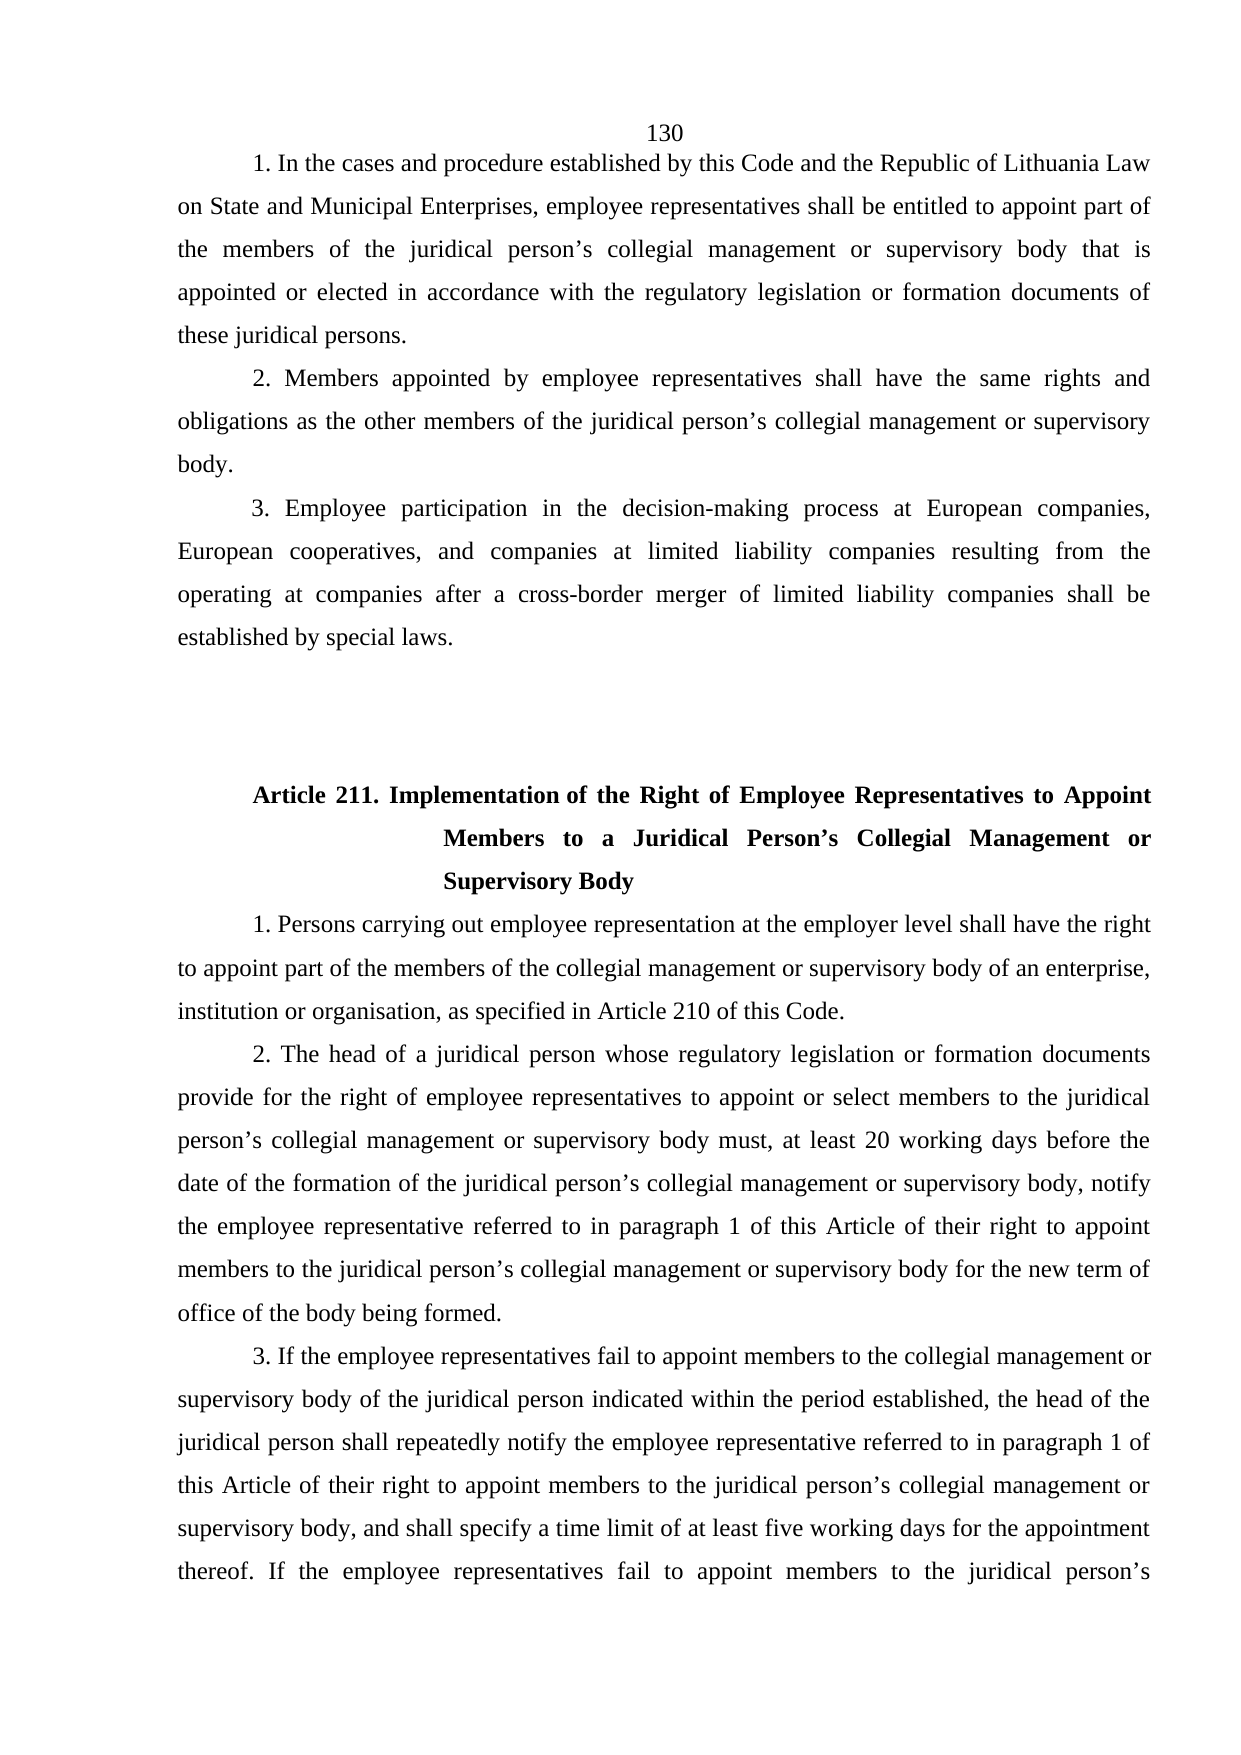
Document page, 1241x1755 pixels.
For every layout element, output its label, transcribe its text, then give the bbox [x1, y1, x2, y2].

text 3. If the employee representatives fail to appoint members to the collegial management or supervisory body of the juridical person indicated within the period established, the head of the juridical person shall repeatedly notify the employee representative referred to in paragraph 1 of this Article of their right to appoint members to the juridical person’s collegial management or supervisory body, and shall specify a time limit of at least five working days for the appointment thereof. If the employee representatives fail to appoint members to the juridical person’s [177, 1341, 1152, 1585]
text Article 211. Implementation of the Right of Employee Representatives to Appoint Members to a Juridical Person’s Collegial Management or Supervisory Body [252, 780, 1152, 895]
text 1. Persons carrying out employee representation at the employer level shall have the right to appoint part of the members of the collegial management or supervisory body of an enterprise, institution or organisation, as specified in Article 210 of this Code. [177, 909, 1152, 1024]
text 3. Employee participation in the decision-making process at European companies, European cooperatives, and companies at limited liability companies resulting from the operating at companies after a cross-border merger of limited liability companies shall be established by special laws. [177, 493, 1152, 651]
text 2. Members appointed by employee representatives shall have the same rights and obligations as the other members of the juridical person’s collegial management or supervisory body. [177, 363, 1152, 478]
text 1. In the cases and procedure established by this Code and the Republic of Lithuania Law on State and Municipal Enterprises, employee representatives shall be entitled to appoint part of the members of the juridical person’s collegial management or supervisory body that is appointed or elected in accordance with the regulatory legislation or formation documents of these juridical persons. [177, 148, 1152, 349]
text 2. The head of a juridical person whose regulatory legislation or formation documents provide for the right of employee representatives to appoint or select members to the juridical person’s collegial management or supervisory body must, at least 20 working days before the date of the formation of the juridical person’s collegial management or supervisory body, notify the employee representative referred to in paragraph 1 of this Article of their right to appoint members to the juridical person’s collegial management or supervisory body for the new term of office of the body being formed. [177, 1039, 1152, 1326]
